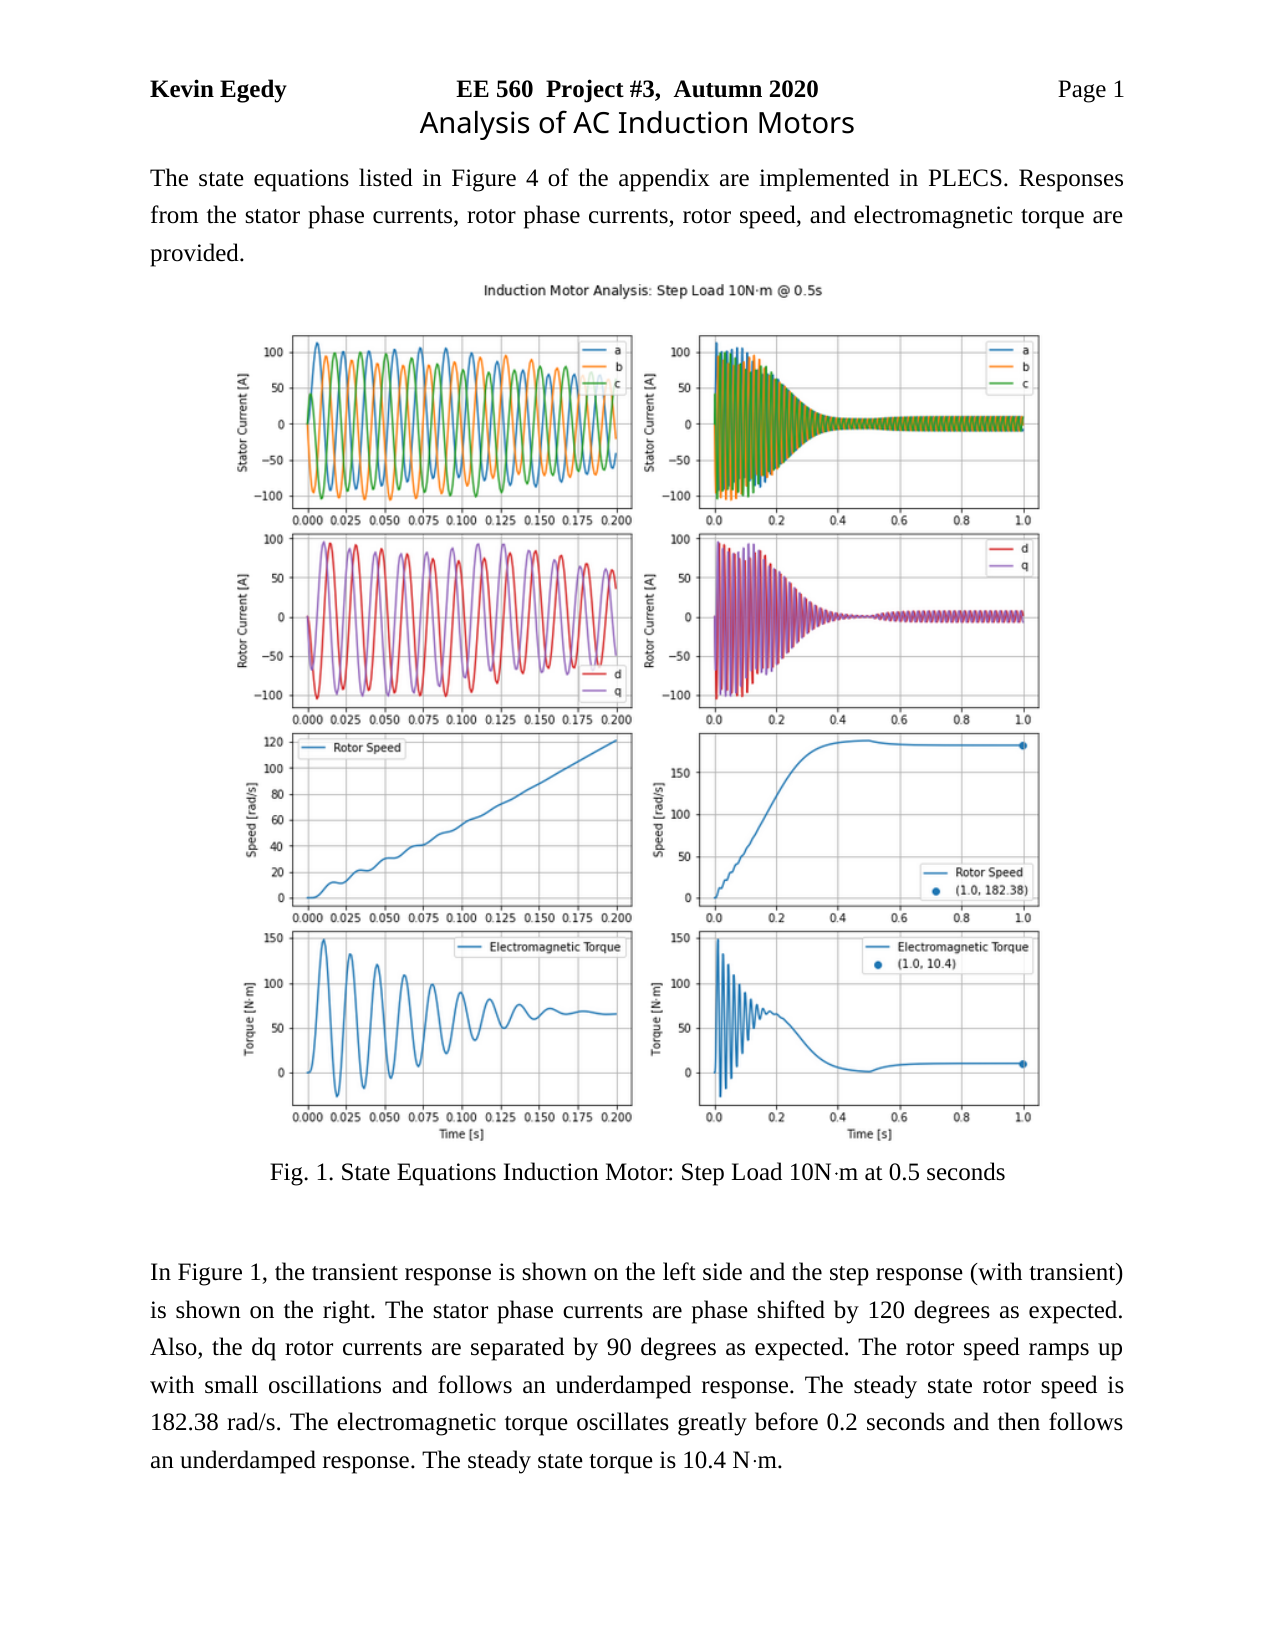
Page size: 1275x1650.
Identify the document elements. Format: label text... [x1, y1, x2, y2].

text Fig. 1. State Equations Induction Motor: Step Load 10Nm at 0.5 seconds [150, 1146, 1125, 1186]
text The state equations listed in Figure 4 of the appendix are implemented in PLECS. Responses from the stator phase currents, rotor phase currents, rotor speed, and electromagnetic torque are provided. [150, 154, 1125, 266]
picture [225, 278, 1050, 1146]
text In Figure 1, the transient response is shown on the left side and the step response (with transient) is shown on the right. The stator phase currents are phase shifted by 120 degrees as expected. Also, the dq rotor currents are separated by 90 degrees as expected. The rotor speed ramps up with small oscillations and follows an underdamped response. The steady state rotor speed is 182.38 rad/s. The electromagnetic torque oscillates greatly before 0.2 seconds and then follows an underdamped response. The steady state torque is 10.4 Nm. [150, 1249, 1125, 1474]
